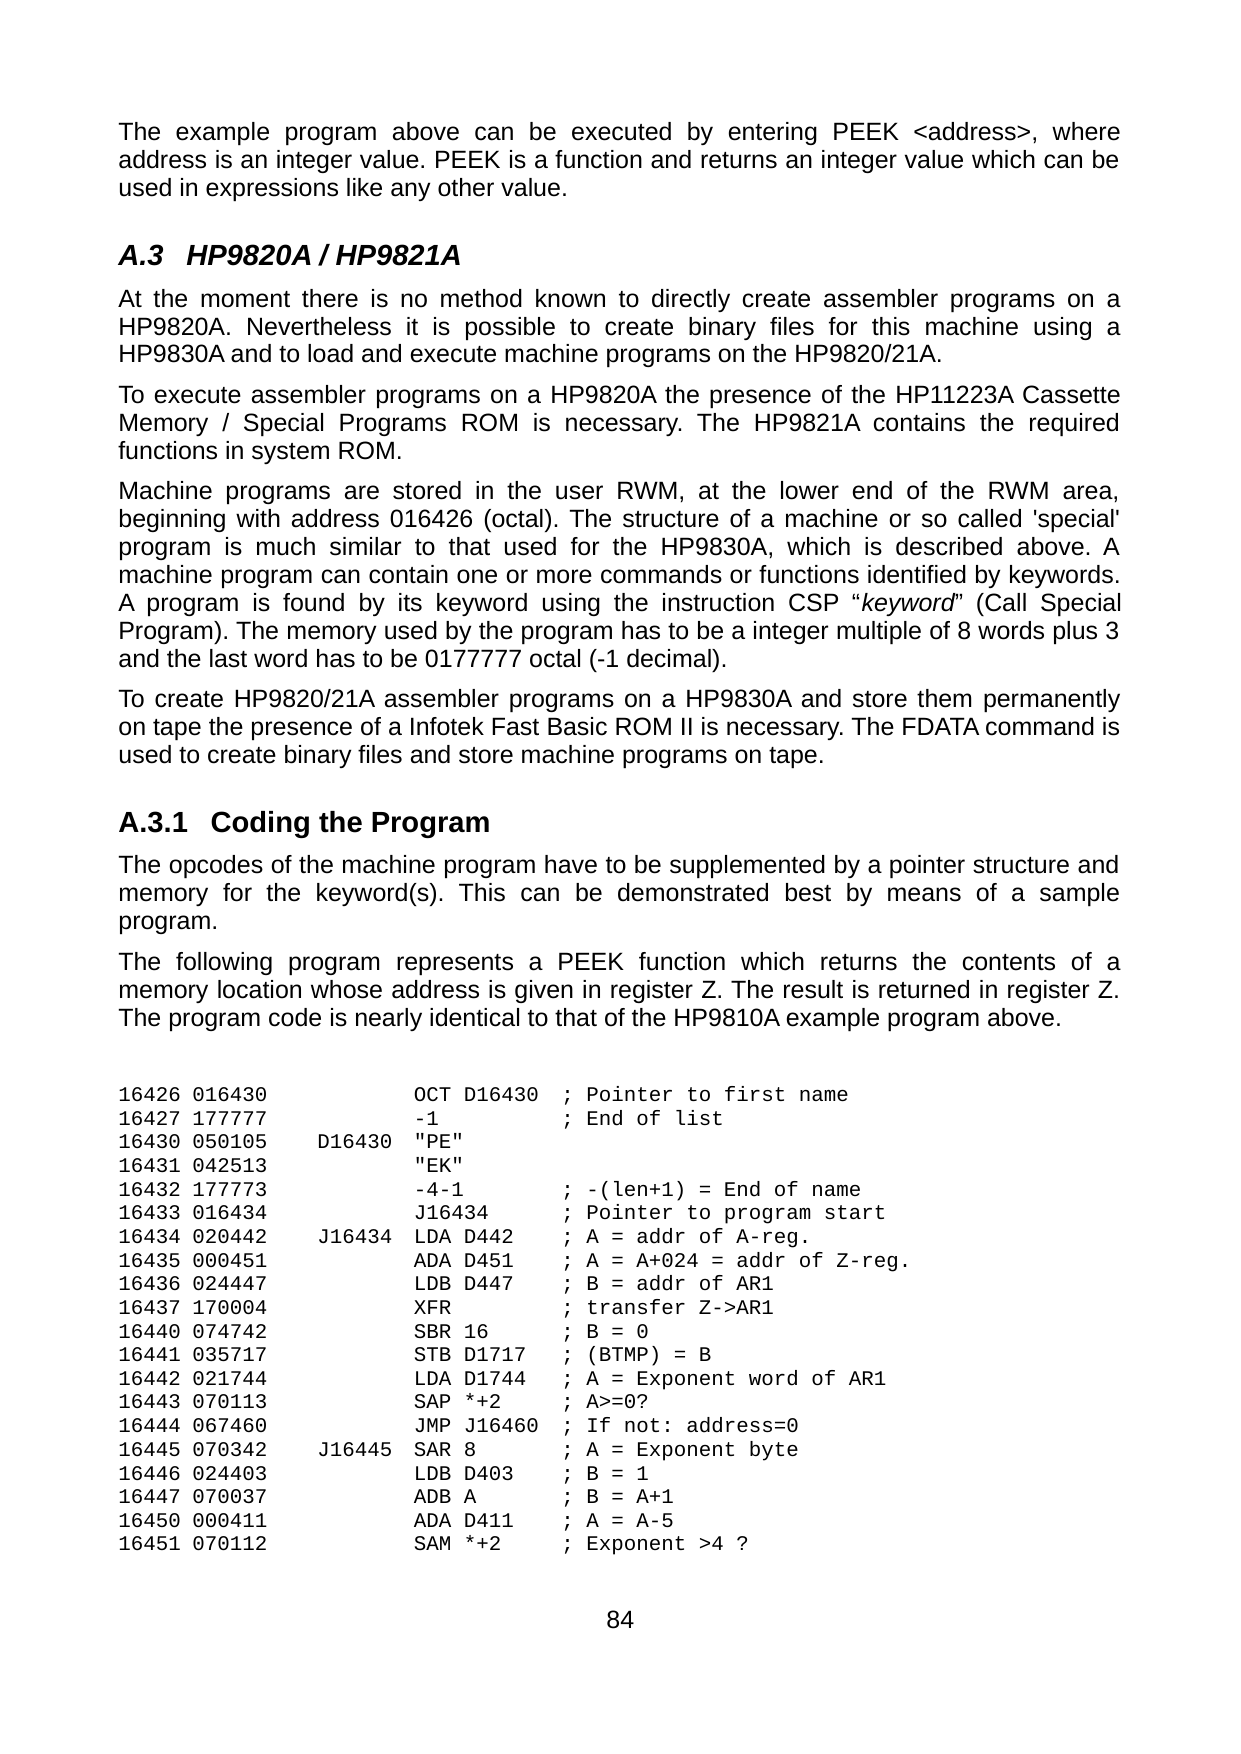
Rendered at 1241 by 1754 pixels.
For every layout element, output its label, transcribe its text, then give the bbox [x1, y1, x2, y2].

text 16432 177773 -4-1 ; -(len+1) = End of name [118, 1179, 1122, 1202]
text 16443 070113 SAP *+2 ; A>=0? [118, 1392, 1122, 1415]
text 16451 070112 SAM *+2 ; Exponent >4 ? [118, 1533, 1122, 1557]
text 16426 016430 OCT D16430 ; Pointer to first name [118, 1084, 1122, 1108]
text 16436 024447 LDB D447 ; B = addr of AR1 [118, 1273, 1122, 1297]
text 16431 042513 "EK" [118, 1155, 1122, 1179]
text 16430 050105 D16430 "PE" [118, 1131, 1122, 1155]
text The example program above can be executed by entering PEEK <address>, where address is an integer value. PEEK is a function and returns an integer value which can be used in expressions like any other value. [118, 118, 1122, 202]
text 16427 177777 -1 ; End of list [118, 1108, 1122, 1131]
subtitle HP9820A / HP9821A [118, 239, 1122, 272]
text Machine programs are stored in the user RWM, at the lower end of the RWM area, beginning with address 016426 (octal). The structure of a machine or so called 'special' program is much similar to that used for the HP9830A, which is described above. A machine program can contain one or more commands or functions identified by keywords. A program is found by its keyword using the instruction CSP “keyword” (Call Special Program). The memory used by the program has to be a integer multiple of 8 words plus 3 and the last word has to be 0177777 octal (-1 decimal). [118, 477, 1122, 672]
text 16434 020442 J16434 LDA D442 ; A = addr of A-reg. [118, 1226, 1122, 1250]
text 16444 067460 JMP J16460 ; If not: address=0 [118, 1415, 1122, 1439]
text To create HP9820/21A assembler programs on a HP9830A and store them permanently on tape the presence of a Infotek Fast Basic ROM II is necessary. The FDATA command is used to create binary files and store machine programs on tape. [118, 685, 1122, 769]
text The following program represents a PEEK function which returns the contents of a memory location whose address is given in register Z. The result is returned in register Z. The program code is nearly identical to that of the HP9810A example program above. [118, 947, 1122, 1031]
text The opcodes of the machine program have to be supplemented by a pointer structure and memory for the keyword(s). This can be demonstrated best by means of a sample program. [118, 851, 1122, 935]
text At the moment there is no method known to directly create assembler programs on a HP9820A. Nevertheless it is possible to create binary files for this machine using a HP9830A and to load and execute machine programs on the HP9820/21A. [118, 284, 1122, 368]
text 16440 074742 SBR 16 ; B = 0 [118, 1321, 1122, 1344]
text 16445 070342 J16445 SAR 8 ; A = Exponent byte [118, 1439, 1122, 1462]
text To execute assembler programs on a HP9820A the presence of the HP11223A Cassette Memory / Special Programs ROM is necessary. The HP9821A contains the required functions in system ROM. [118, 381, 1122, 464]
text 16450 000411 ADA D411 ; A = A-5 [118, 1510, 1122, 1533]
text 16435 000451 ADA D451 ; A = A+024 = addr of Z-reg. [118, 1250, 1122, 1273]
text 16433 016434 J16434 ; Pointer to program start [118, 1202, 1122, 1226]
text 16437 170004 XFR ; transfer Z->AR1 [118, 1297, 1122, 1321]
text 16447 070037 ADB A ; B = A+1 [118, 1486, 1122, 1510]
text 16441 035717 STB D1717 ; (BTMP) = B [118, 1344, 1122, 1368]
text 16442 021744 LDA D1744 ; A = Exponent word of AR1 [118, 1368, 1122, 1392]
subtitle Coding the Program [118, 806, 1122, 839]
text 16446 024403 LDB D403 ; B = 1 [118, 1462, 1122, 1486]
